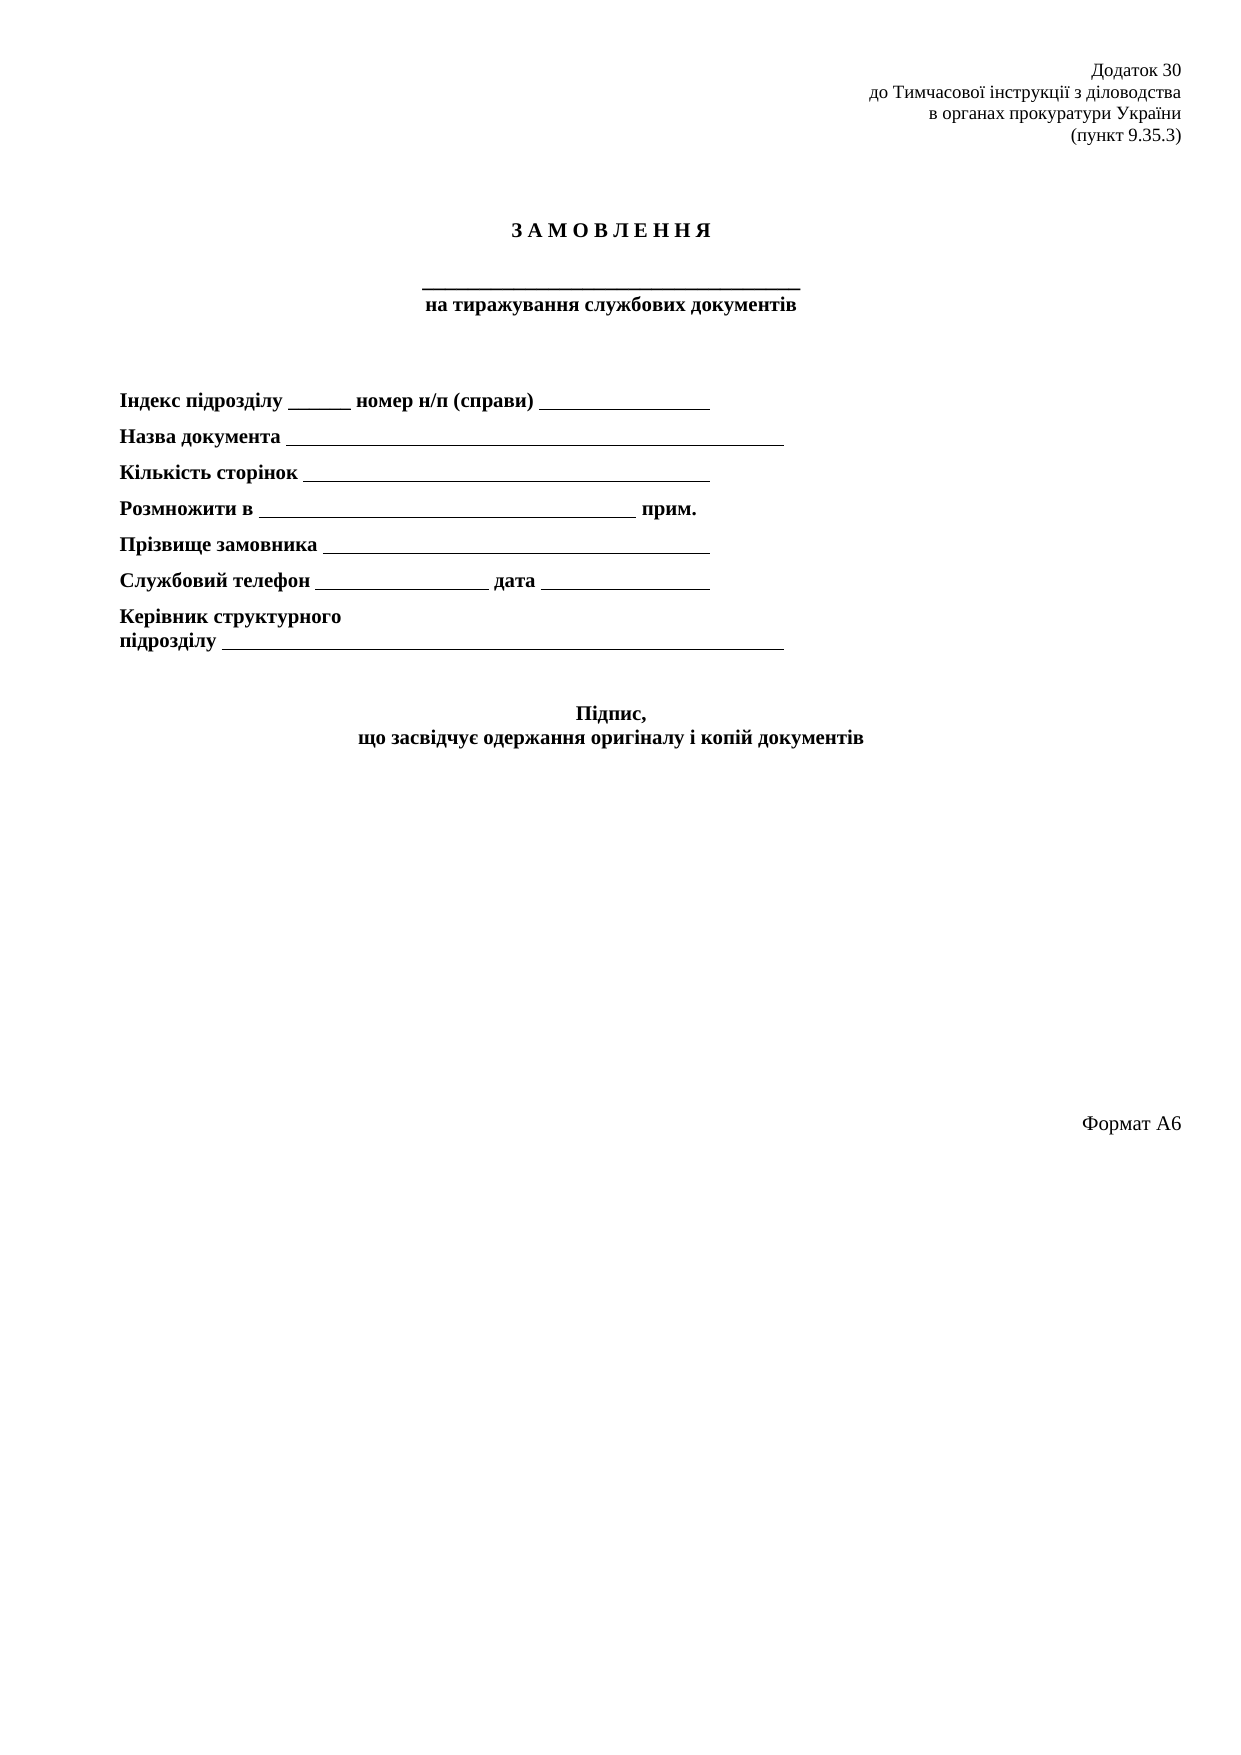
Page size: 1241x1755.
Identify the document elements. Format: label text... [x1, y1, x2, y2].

text (пункт 9.35.3) [665, 124, 1181, 145]
text на тиражування службових документів [119, 292, 1103, 316]
subtitle Формат А6 [75, 1111, 1181, 1135]
text до Тимчасової інструкції з діловодства [415, 81, 1181, 102]
text що засвідчує одержання оригіналу і копій документів [119, 725, 1103, 749]
subtitle Керівник структурного [75, 604, 1181, 628]
subtitle З А М О В Л Е Н Н Я [119, 217, 1103, 242]
subtitle Підпис, [119, 701, 1103, 725]
text Індекс підрозділу ______ номер н/п (справи) [119, 388, 1181, 412]
text Прізвище замовника [119, 532, 1181, 556]
text Назва документа [119, 424, 1181, 448]
text Службовий телефон дата [119, 568, 1181, 592]
text Розмножити в прим. [119, 496, 1181, 520]
text Додаток 30 [665, 59, 1181, 81]
text _________________________________ [119, 266, 1103, 292]
text Кількість сторінок [119, 460, 1181, 484]
text підрозділу [119, 628, 1181, 652]
text в органах прокуратури України [415, 102, 1181, 124]
